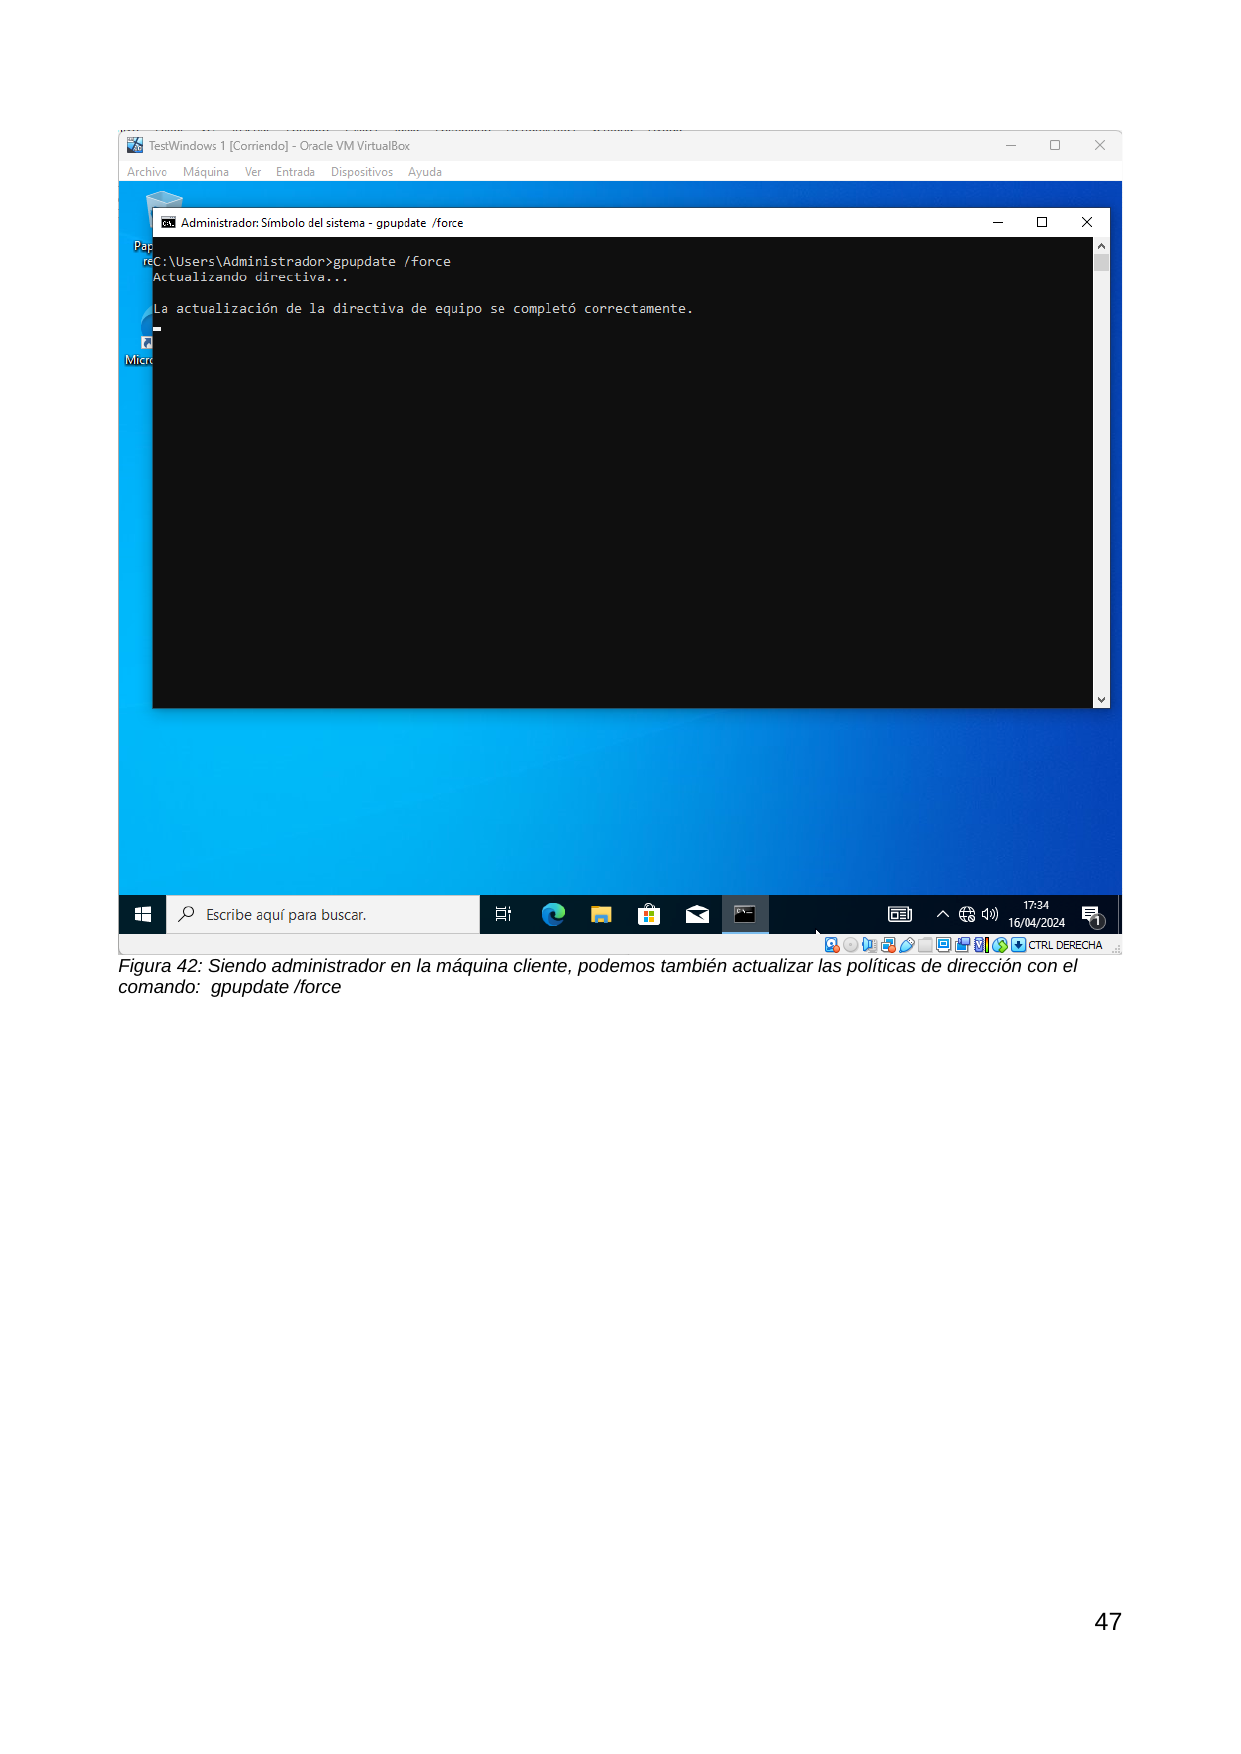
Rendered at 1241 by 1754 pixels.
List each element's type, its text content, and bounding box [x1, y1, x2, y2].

text Figura 42: Siendo administrador en la máquina cliente, podemos también actualizar las políticas de dirección con el comando: gpupdate /force [118, 955, 1122, 998]
picture [126, 356, 141, 363]
picture [118, 130, 1123, 955]
